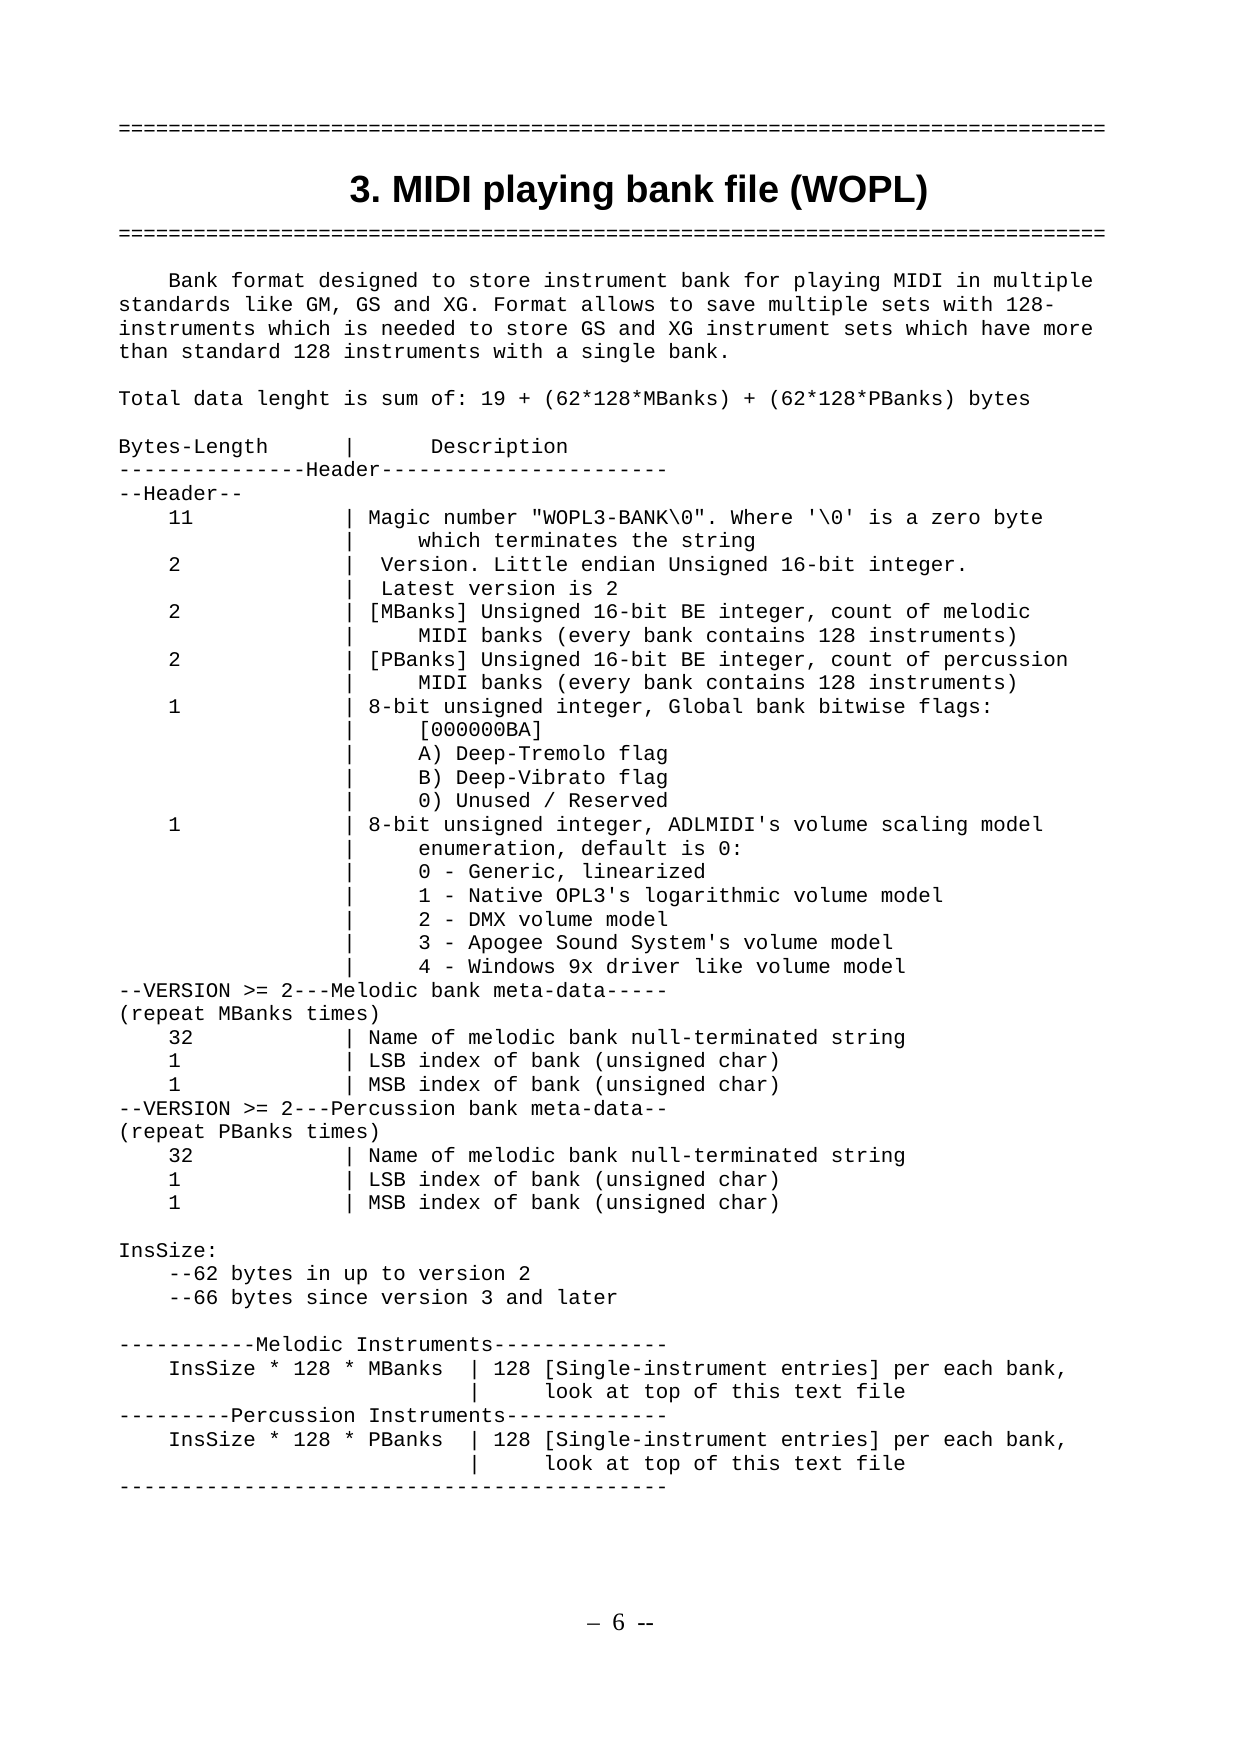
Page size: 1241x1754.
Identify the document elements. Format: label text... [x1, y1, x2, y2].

text (repeat MBanks times) [118, 1003, 1122, 1027]
text 1 | 8-bit unsigned integer, ADLMIDI's volume scaling model [118, 814, 1122, 838]
text Bank format designed to store instrument bank for playing MIDI in multiple standards like GM, GS and XG. Format allows to save multiple sets with 128-instruments which is needed to store GS and XG instrument sets which have more than standard 128 instruments with a single bank. [118, 270, 1122, 365]
text 11 | Magic number "WOPL3-BANK\0". Where '\0' is a zero byte [118, 507, 1122, 530]
text =============================================================================== [118, 223, 1122, 247]
text | enumeration, default is 0: [118, 838, 1122, 861]
text | [000000BA] [118, 719, 1122, 743]
text | 0) Unused / Reserved [118, 790, 1122, 814]
text | 1 - Native OPL3's logarithmic volume model [118, 885, 1122, 909]
text | A) Deep-Tremolo flag [118, 743, 1122, 767]
text 2 | [MBanks] Unsigned 16-bit BE integer, count of melodic [118, 601, 1122, 625]
text --62 bytes in up to version 2 [118, 1263, 1122, 1287]
text ---------------Header----------------------- [118, 459, 1122, 483]
text | MIDI banks (every bank contains 128 instruments) [118, 672, 1122, 696]
text 1 | MSB index of bank (unsigned char) [118, 1074, 1122, 1098]
text -----------Melodic Instruments-------------- [118, 1334, 1122, 1358]
subtitle 3. MIDI playing bank file (WOPL) [118, 167, 1122, 210]
text | B) Deep-Vibrato flag [118, 767, 1122, 790]
text Bytes-Length | Description [118, 436, 1122, 459]
text | 3 - Apogee Sound System's volume model [118, 932, 1122, 956]
text (repeat PBanks times) [118, 1121, 1122, 1145]
text | Latest version is 2 [118, 578, 1122, 601]
text 32 | Name of melodic bank null-terminated string [118, 1145, 1122, 1169]
text Total data lenght is sum of: 19 + (62*128*MBanks) + (62*128*PBanks) bytes [118, 388, 1122, 412]
text ---------Percussion Instruments------------- [118, 1405, 1122, 1429]
text | 2 - DMX volume model [118, 909, 1122, 932]
text =============================================================================== [118, 118, 1122, 142]
text 1 | LSB index of bank (unsigned char) [118, 1051, 1122, 1074]
text 1 | 8-bit unsigned integer, Global bank bitwise flags: [118, 696, 1122, 719]
text --Header-- [118, 483, 1122, 507]
text | look at top of this text file [118, 1382, 1122, 1405]
text | 0 - Generic, linearized [118, 861, 1122, 885]
text --VERSION >= 2---Melodic bank meta-data----- [118, 979, 1122, 1003]
text | MIDI banks (every bank contains 128 instruments) [118, 625, 1122, 648]
text 2 | Version. Little endian Unsigned 16-bit integer. [118, 554, 1122, 578]
text | which terminates the string [118, 530, 1122, 554]
text 1 | MSB index of bank (unsigned char) [118, 1192, 1122, 1216]
text 2 | [PBanks] Unsigned 16-bit BE integer, count of percussion [118, 648, 1122, 672]
text -------------------------------------------- [118, 1476, 1122, 1500]
text InsSize * 128 * MBanks | 128 [Single-instrument entries] per each bank, [118, 1358, 1122, 1382]
text | look at top of this text file [118, 1452, 1122, 1476]
text --VERSION >= 2---Percussion bank meta-data-- [118, 1098, 1122, 1121]
text | 4 - Windows 9x driver like volume model [118, 956, 1122, 979]
text InsSize: [118, 1240, 1122, 1263]
text 32 | Name of melodic bank null-terminated string [118, 1027, 1122, 1051]
text 1 | LSB index of bank (unsigned char) [118, 1169, 1122, 1192]
text --66 bytes since version 3 and later [118, 1287, 1122, 1311]
text InsSize * 128 * PBanks | 128 [Single-instrument entries] per each bank, [118, 1429, 1122, 1452]
